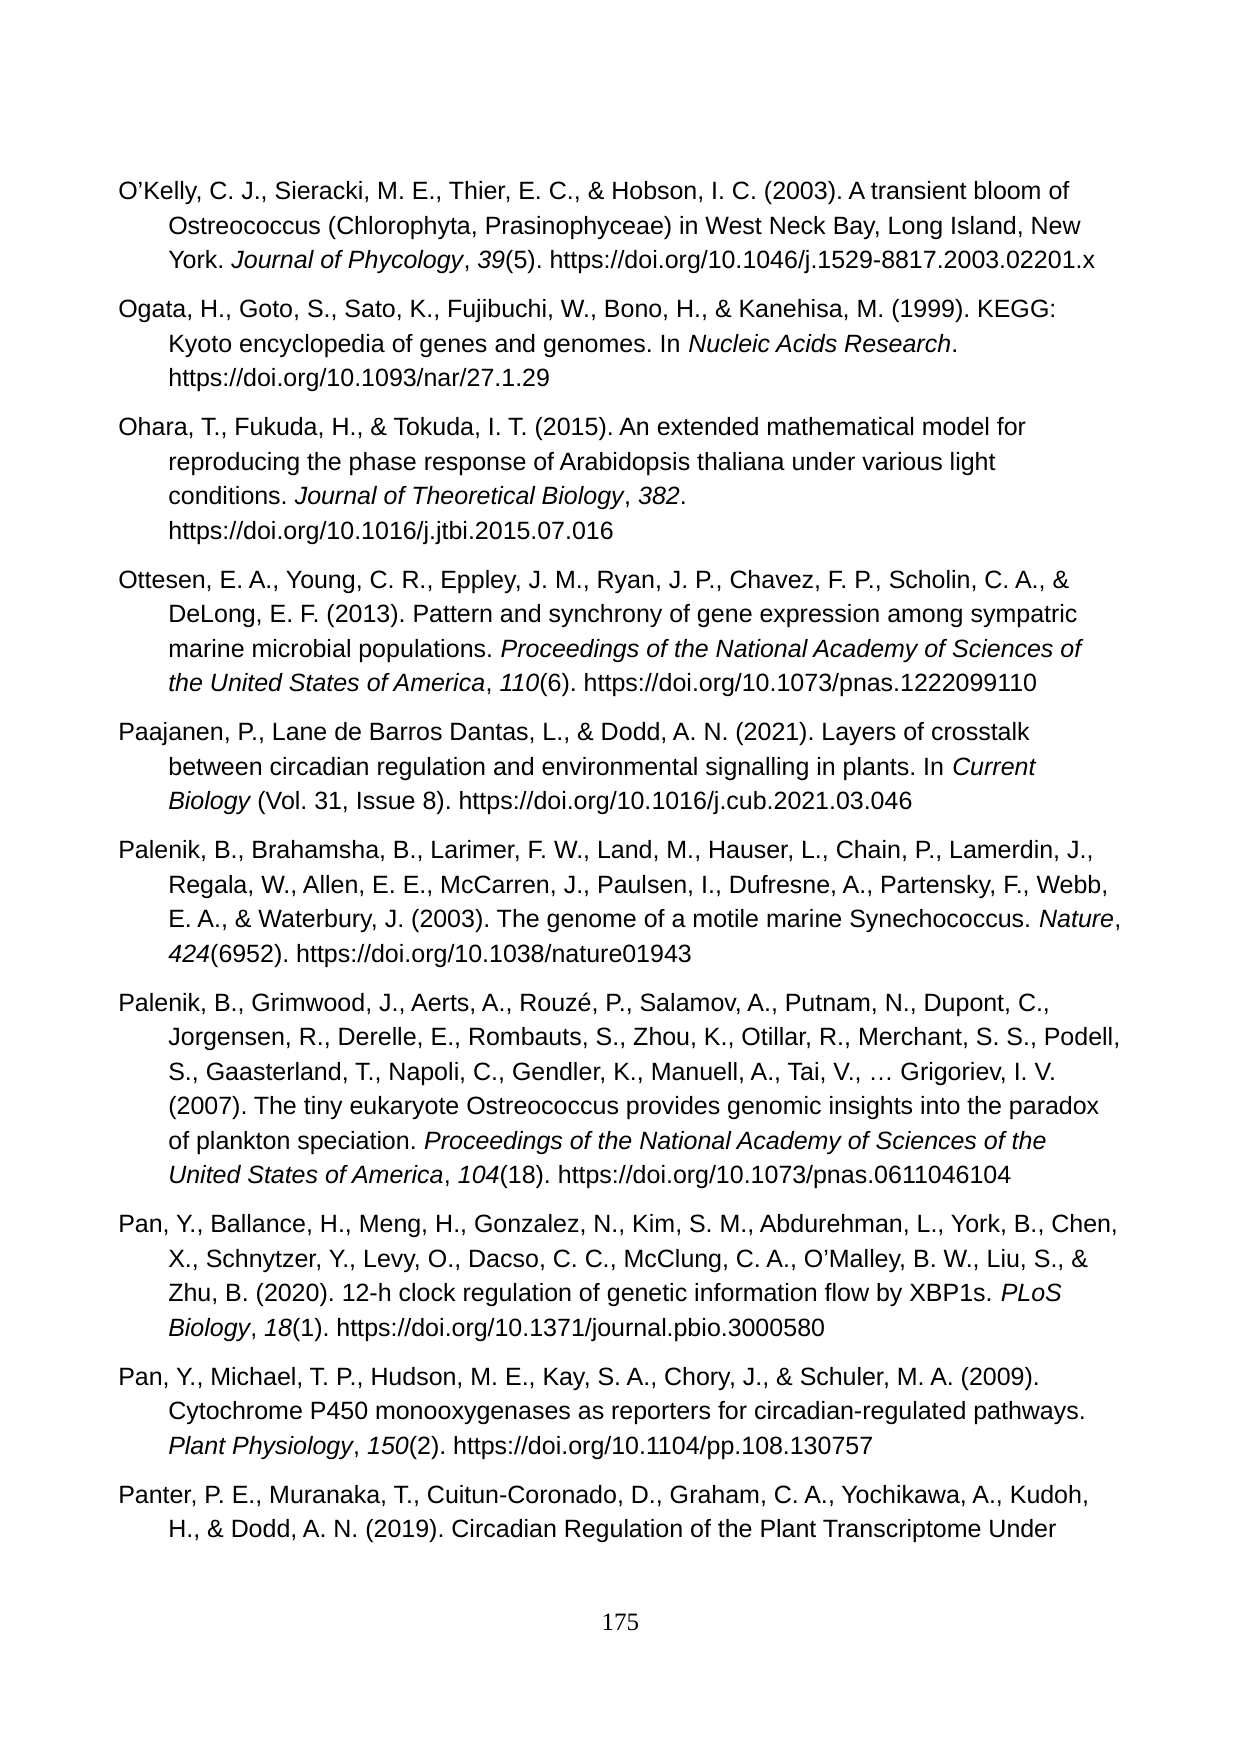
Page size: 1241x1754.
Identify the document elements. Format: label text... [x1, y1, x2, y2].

text Ogata, H., Goto, S., Sato, K., Fujibuchi, W., Bono, H., & Kanehisa, M. (1999). KEGG: Kyoto encyclopedia of genes and genomes. In Nucleic Acids Research. https://doi.org/10.1093/nar/27.1.29 [118, 294, 1122, 392]
text O’Kelly, C. J., Sieracki, M. E., Thier, E. C., & Hobson, I. C. (2003). A transient bloom of Ostreococcus (Chlorophyta, Prasinophyceae) in West Neck Bay, Long Island, New York. Journal of Phycology, 39(5). https://doi.org/10.1046/j.1529-8817.2003.02201.x [118, 176, 1122, 274]
text Palenik, B., Grimwood, J., Aerts, A., Rouzé, P., Salamov, A., Putnam, N., Dupont, C., Jorgensen, R., Derelle, E., Rombauts, S., Zhou, K., Otillar, R., Merchant, S. S., Podell, S., Gaasterland, T., Napoli, C., Gendler, K., Manuell, A., Tai, V., … Grigoriev, I. V. (2007). The tiny eukaryote Ostreococcus provides genomic insights into the paradox of plankton speciation. Proceedings of the National Academy of Sciences of the United States of America, 104(18). https://doi.org/10.1073/pnas.0611046104 [118, 988, 1122, 1189]
text Paajanen, P., Lane de Barros Dantas, L., & Dodd, A. N. (2021). Layers of crosstalk between circadian regulation and environmental signalling in plants. In Current Biology (Vol. 31, Issue 8). https://doi.org/10.1016/j.cub.2021.03.046 [118, 717, 1122, 815]
text Ohara, T., Fukuda, H., & Tokuda, I. T. (2015). An extended mathematical model for reproducing the phase response of Arabidopsis thaliana under various light conditions. Journal of Theoretical Biology, 382. https://doi.org/10.1016/j.jtbi.2015.07.016 [118, 412, 1122, 544]
text Panter, P. E., Muranaka, T., Cuitun-Coronado, D., Graham, C. A., Yochikawa, A., Kudoh, H., & Dodd, A. N. (2019). Circadian Regulation of the Plant Transcriptome Under [118, 1480, 1122, 1543]
text Pan, Y., Ballance, H., Meng, H., Gonzalez, N., Kim, S. M., Abdurehman, L., York, B., Chen, X., Schnytzer, Y., Levy, O., Dacso, C. C., McClung, C. A., O’Malley, B. W., Liu, S., & Zhu, B. (2020). 12-h clock regulation of genetic information flow by XBP1s. PLoS Biology, 18(1). https://doi.org/10.1371/journal.pbio.3000580 [118, 1209, 1122, 1342]
text Ottesen, E. A., Young, C. R., Eppley, J. M., Ryan, J. P., Chavez, F. P., Scholin, C. A., & DeLong, E. F. (2013). Pattern and synchrony of gene expression among sympatric marine microbial populations. Proceedings of the National Academy of Sciences of the United States of America, 110(6). https://doi.org/10.1073/pnas.1222099110 [118, 565, 1122, 697]
text Palenik, B., Brahamsha, B., Larimer, F. W., Land, M., Hauser, L., Chain, P., Lamerdin, J., Regala, W., Allen, E. E., McCarren, J., Paulsen, I., Dufresne, A., Partensky, F., Webb, E. A., & Waterbury, J. (2003). The genome of a motile marine Synechococcus. Nature, 424(6952). https://doi.org/10.1038/nature01943 [118, 835, 1122, 968]
text Pan, Y., Michael, T. P., Hudson, M. E., Kay, S. A., Chory, J., & Schuler, M. A. (2009). Cytochrome P450 monooxygenases as reporters for circadian-regulated pathways. Plant Physiology, 150(2). https://doi.org/10.1104/pp.108.130757 [118, 1362, 1122, 1459]
